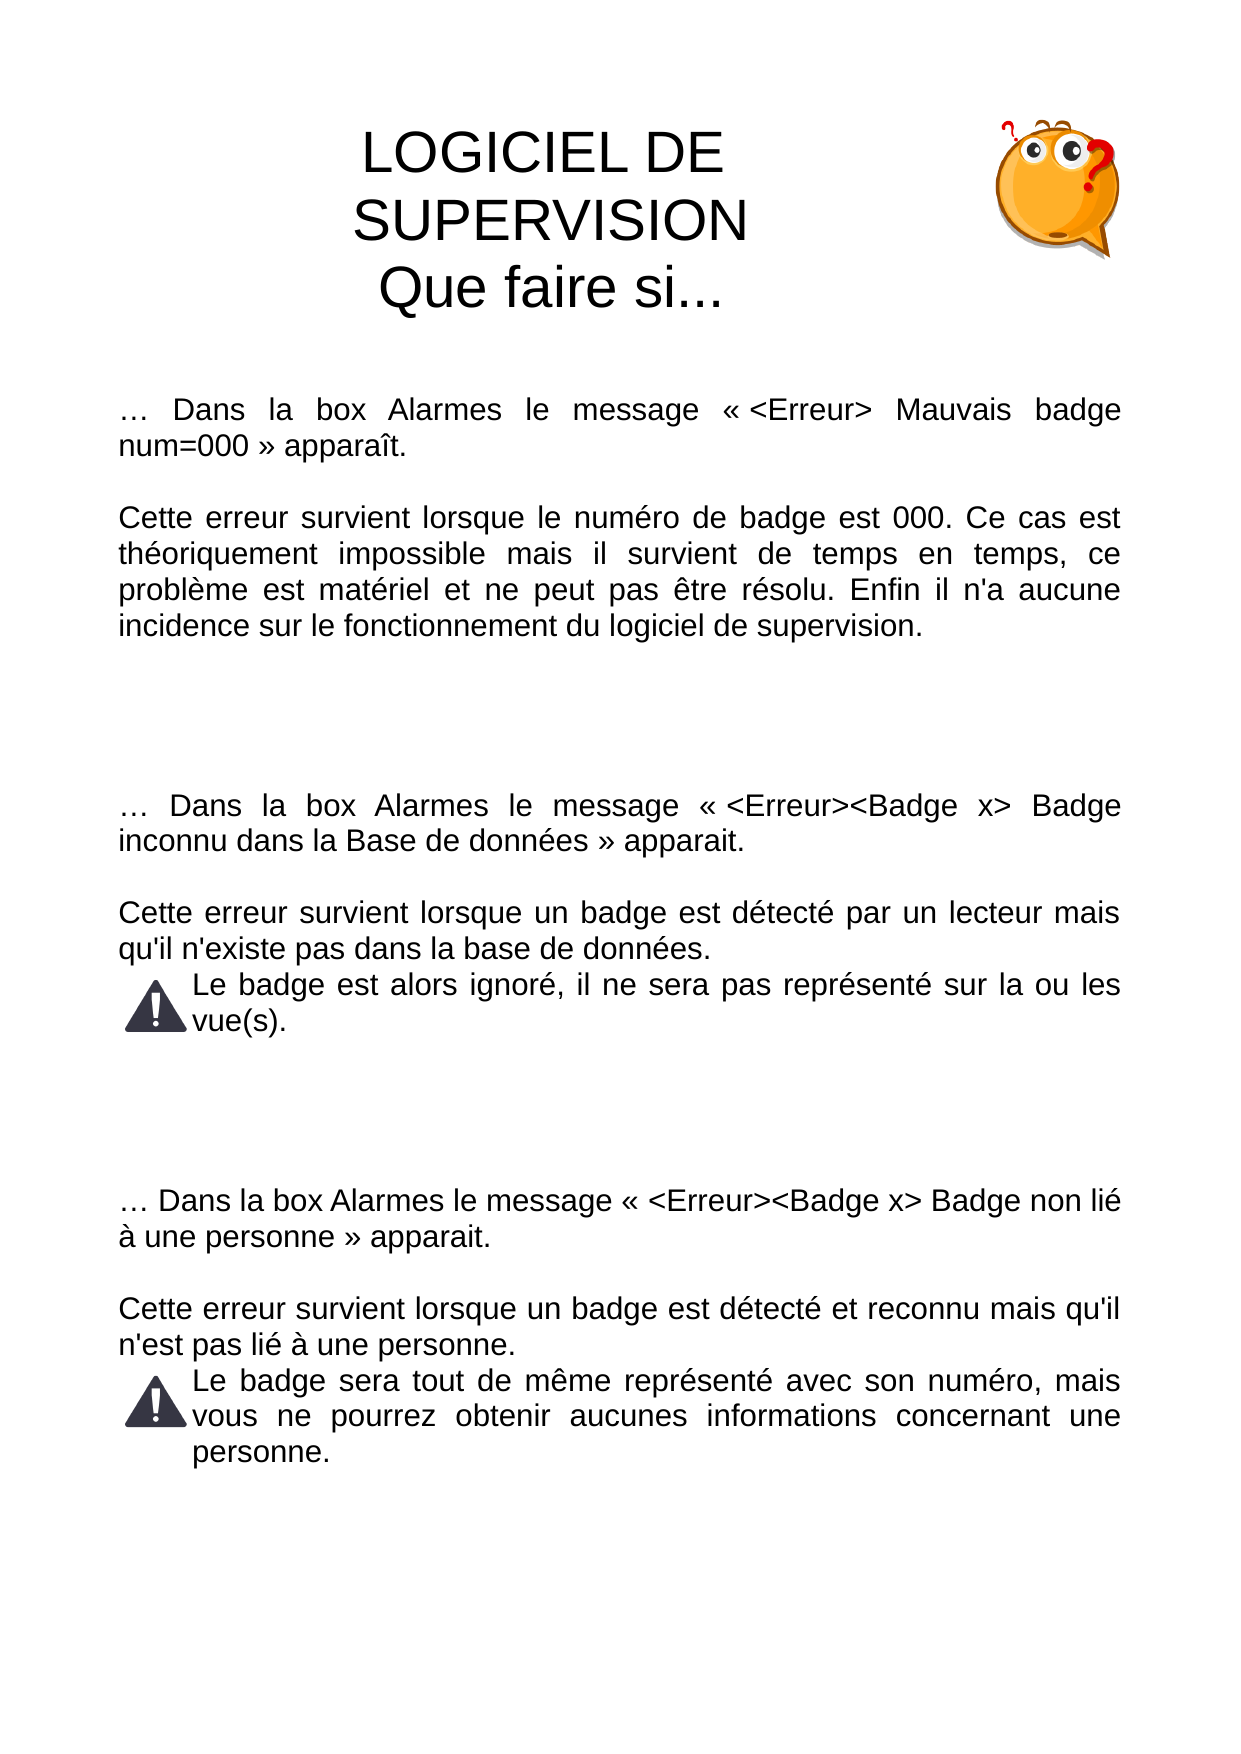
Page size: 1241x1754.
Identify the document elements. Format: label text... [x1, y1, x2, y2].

text … Dans la box Alarmes le message « <Erreur><Badge x> Badge non lié à une personne » apparait. [118, 1182, 1122, 1254]
text SUPERVISION [118, 185, 984, 252]
picture [984, 118, 1123, 260]
picture [120, 1366, 192, 1437]
text Cette erreur survient lorsque le numéro de badge est 000. Ce cas est théoriquement impossible mais il survient de temps en temps, ce problème est matériel et ne peut pas être résolu. Enfin il n'a aucune incidence sur le fonctionnement du logiciel de supervision. [118, 499, 1122, 643]
text … Dans la box Alarmes le message « <Erreur> Mauvais badge num=000 » apparaît. [118, 391, 1122, 463]
text Que faire si... [118, 252, 1122, 319]
text … Dans la box Alarmes le message « <Erreur><Badge x> Badge inconnu dans la Base de données » apparait. [118, 787, 1122, 858]
text Cette erreur survient lorsque un badge est détecté et reconnu mais qu'il n'est pas lié à une personne. [118, 1290, 1122, 1362]
text Cette erreur survient lorsque un badge est détecté par un lecteur mais qu'il n'existe pas dans la base de données. [118, 894, 1122, 966]
text Le badge sera tout de même représenté avec son numéro, mais vous ne pourrez obtenir aucunes informations concernant une personne. [118, 1362, 1122, 1469]
picture [120, 971, 192, 1042]
text LOGICIEL DE [118, 118, 984, 185]
text Le badge est alors ignoré, il ne sera pas représenté sur la ou les vue(s). [118, 966, 1122, 1038]
